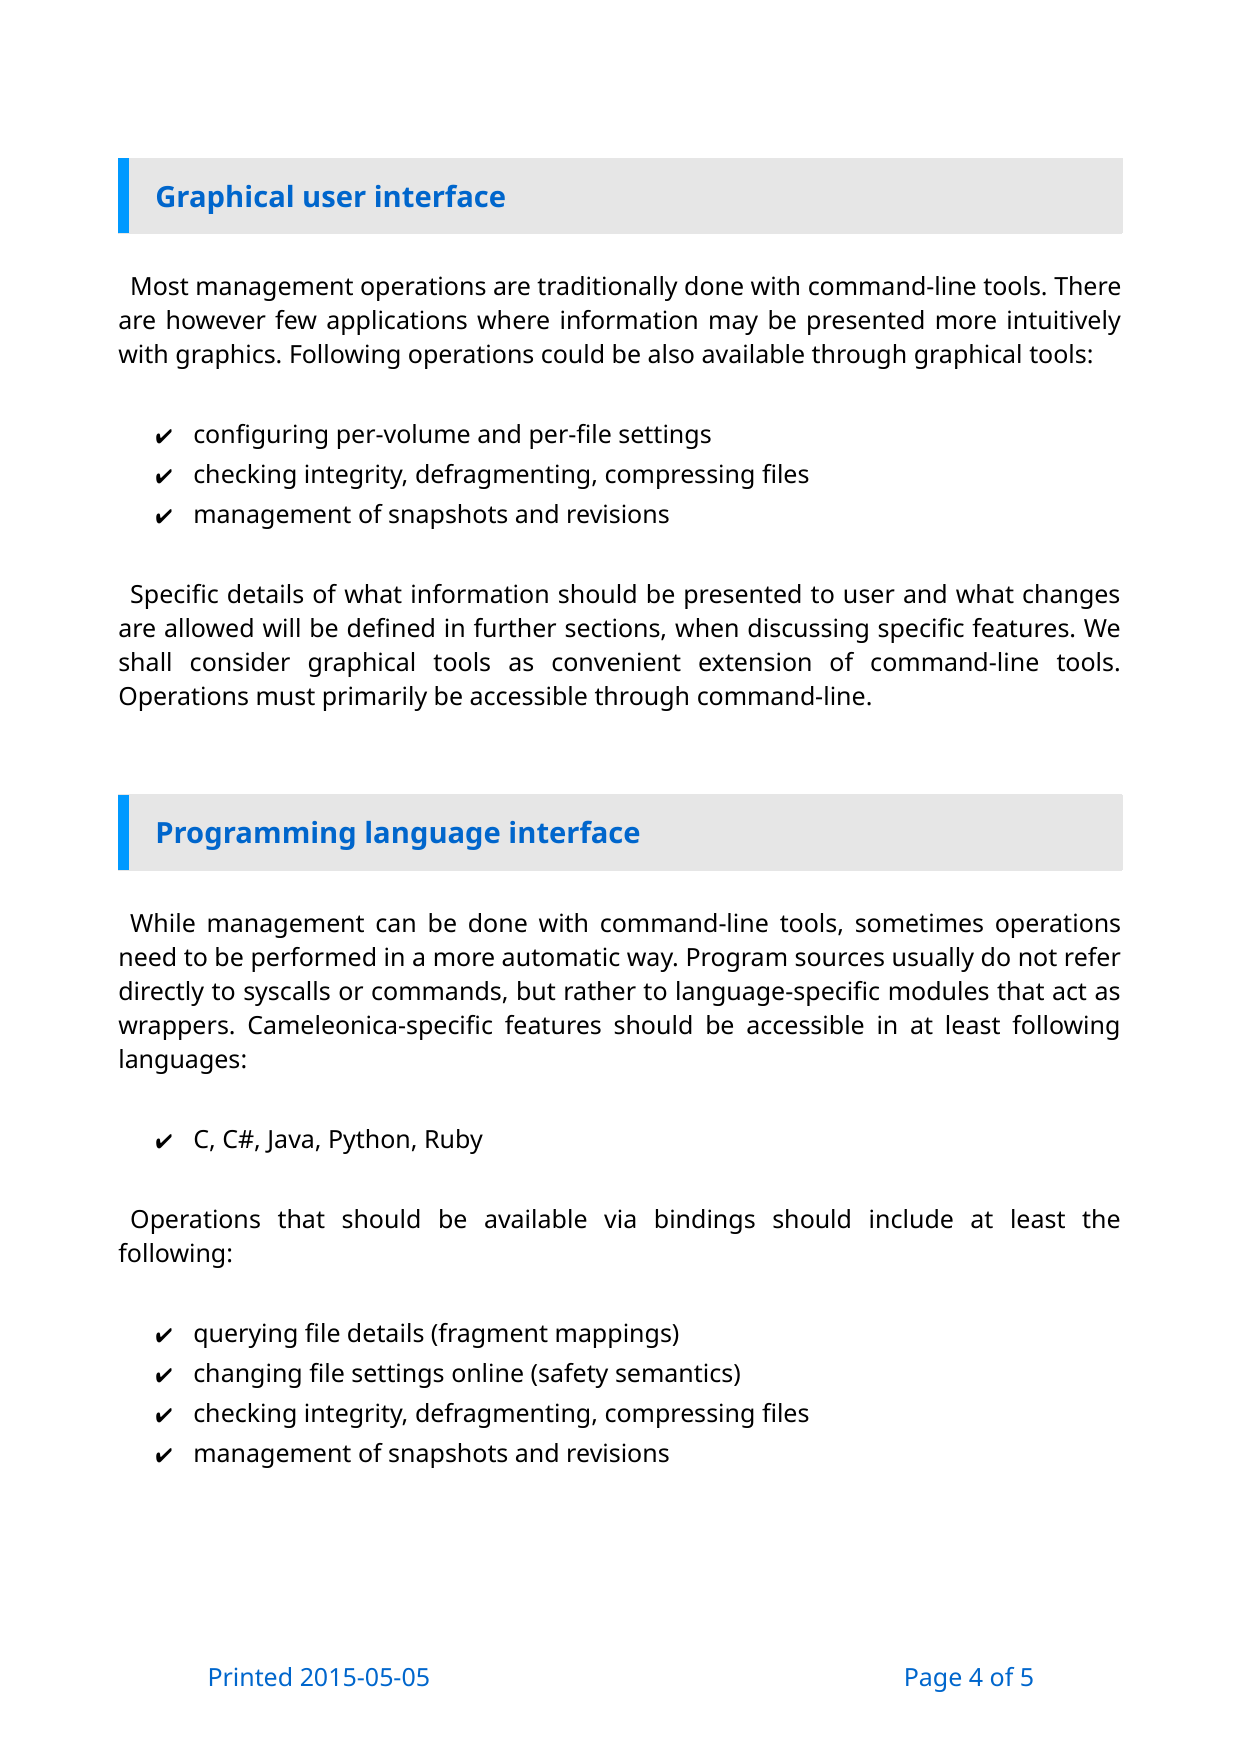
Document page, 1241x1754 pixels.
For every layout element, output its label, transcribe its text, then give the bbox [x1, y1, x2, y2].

list management of snapshots and revisions [156, 1436, 1122, 1469]
list checking integrity, defragmenting, compressing files [156, 1396, 1122, 1429]
list C, C#, Java, Python, Ruby [156, 1121, 1122, 1156]
text Most management operations are traditionally done with command-line tools. There are however few applications where information may be presented more intuitively with graphics. Following operations could be also available through graphical tools: [118, 269, 1122, 371]
text Operations that should be available via bindings should include at least the following: [118, 1201, 1122, 1269]
subtitle Graphical user interface [129, 159, 1122, 233]
list checking integrity, defragmenting, compressing files [156, 457, 1122, 491]
list querying file details (fragment mappings) [156, 1316, 1122, 1349]
list changing file settings online (safety semantics) [156, 1356, 1122, 1389]
list management of snapshots and revisions [156, 497, 1122, 531]
text Specific details of what information should be presented to user and what changes are allowed will be defined in further sections, when discussing specific features. We shall consider graphical tools as convenient extension of command-line tools. Operations must primarily be accessible through command-line. [118, 577, 1122, 713]
text While management can be done with command-line tools, sometimes operations need to be performed in a more automatic way. Program sources usually do not refer directly to syscalls or commands, but rather to language-specific modules that act as wrappers. Cameleonica-specific features should be accessible in at least following languages: [118, 905, 1122, 1076]
list configuring per-volume and per-file settings [156, 417, 1122, 451]
subtitle Programming language interface [129, 796, 1122, 870]
